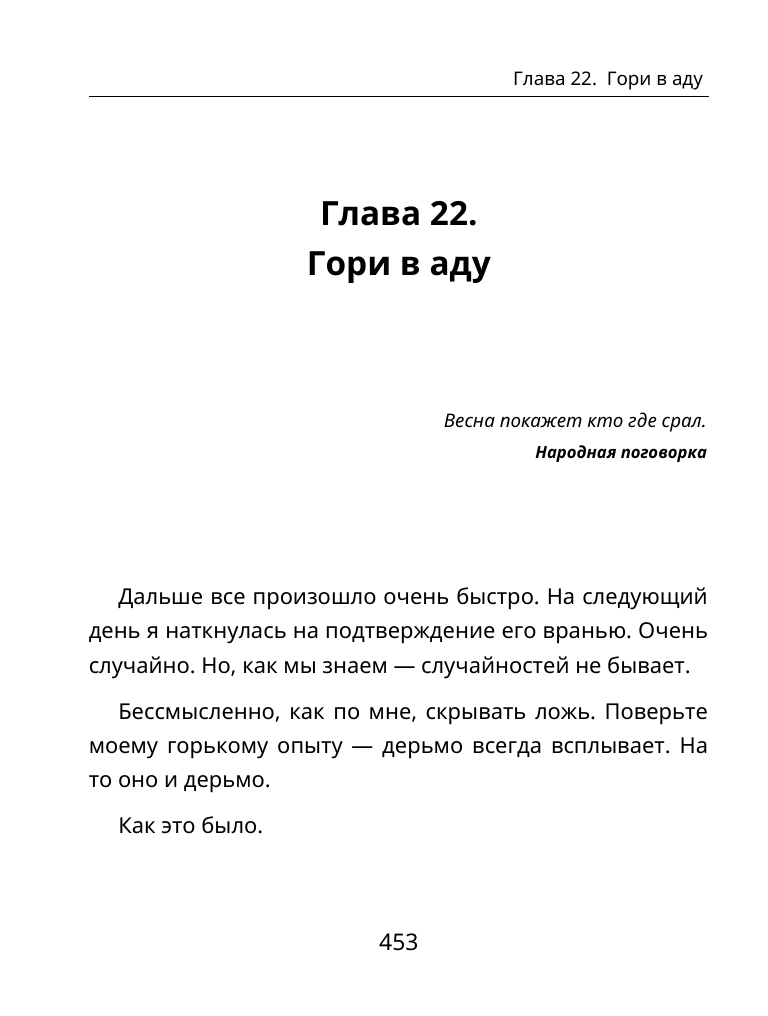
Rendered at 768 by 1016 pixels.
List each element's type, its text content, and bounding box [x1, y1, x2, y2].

text Как это было. [88, 810, 709, 840]
text Весна покажет кто где срал. [325, 403, 709, 433]
subtitle Глава 22. Гори в аду [88, 185, 709, 285]
text Бессмысленно, как по мне, скрывать ложь. Поверьте моему горькому опыту — дерьмо всегда всплывает. На то оно и дерьмо. [88, 696, 709, 794]
text Народная поговорка [148, 433, 709, 463]
text Дальше все произошло очень быстро. На следующий день я наткнулась на подтверждение его вранью. Очень случайно. Но, как мы знаем — случайностей не бывает. [88, 581, 709, 679]
